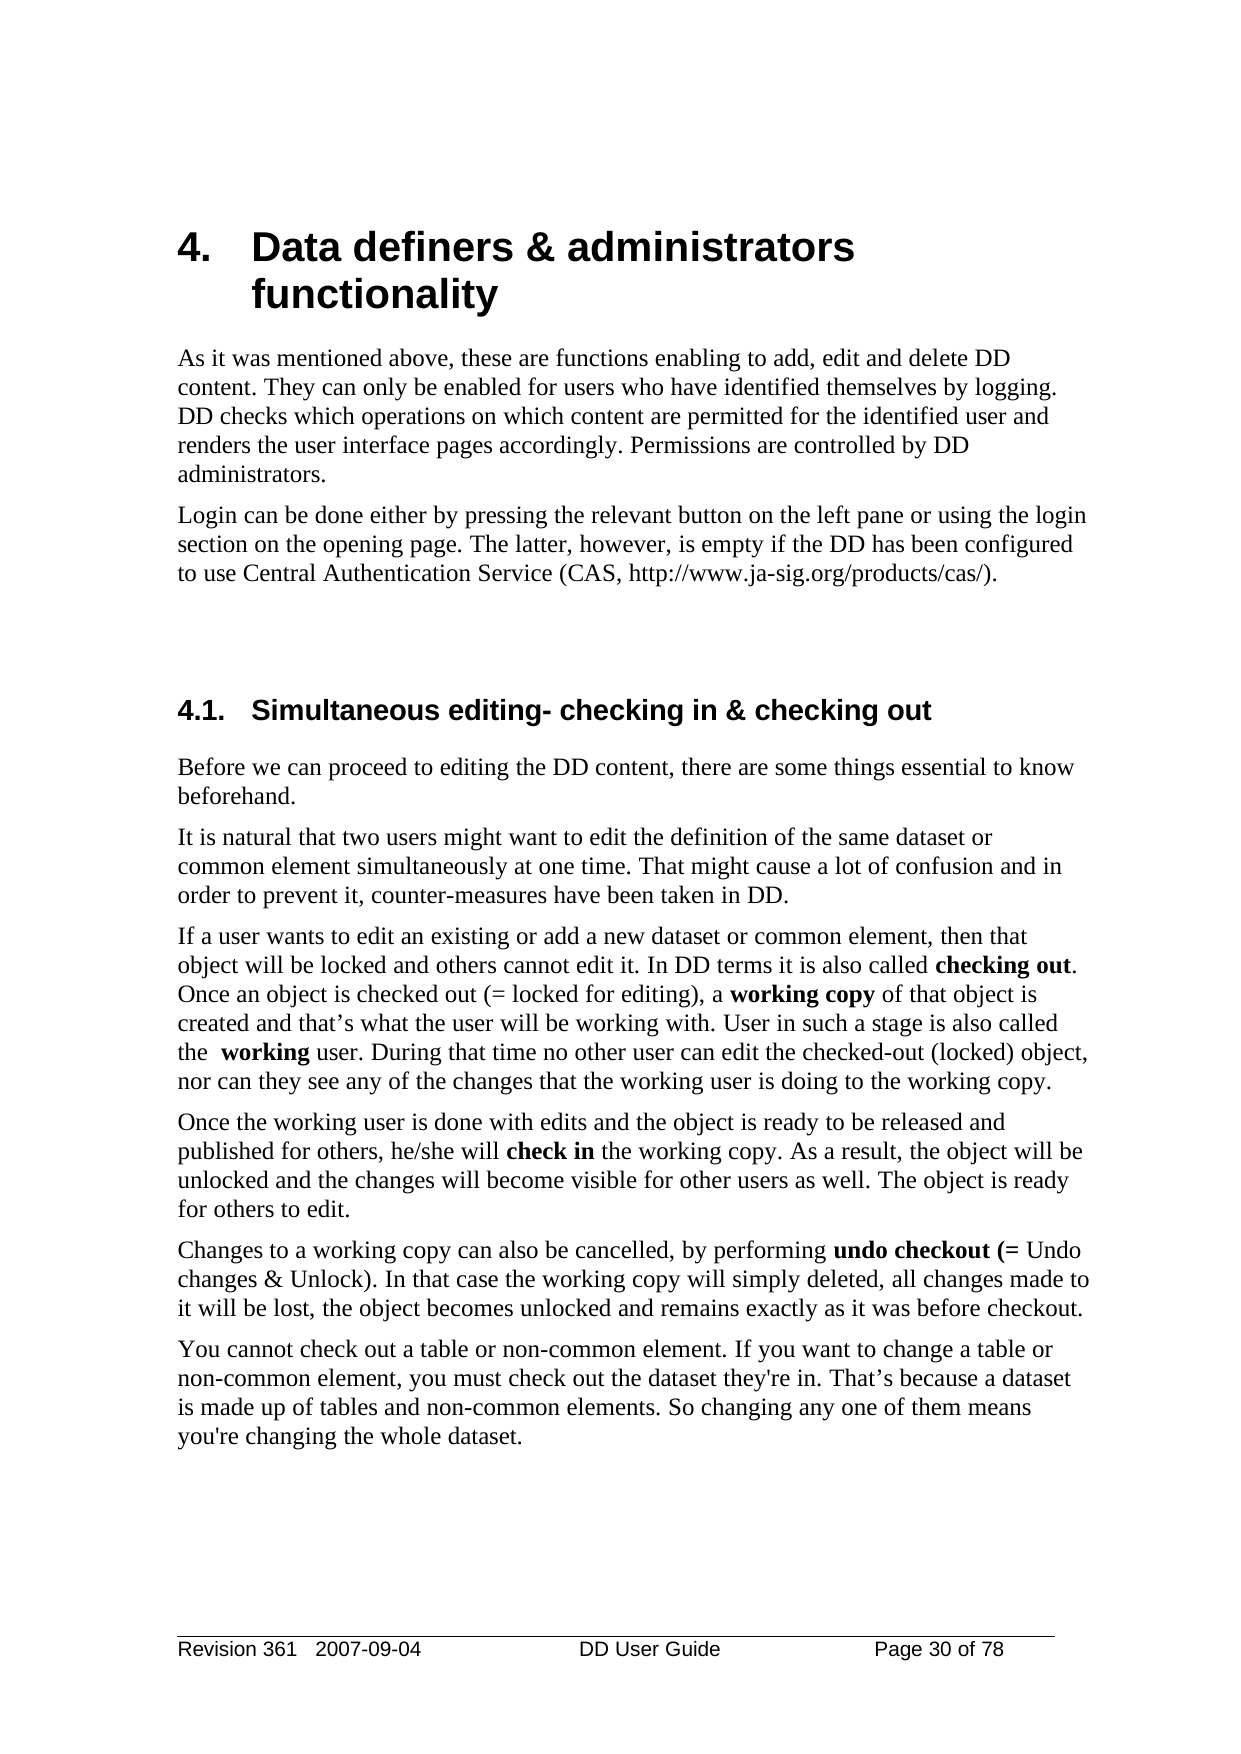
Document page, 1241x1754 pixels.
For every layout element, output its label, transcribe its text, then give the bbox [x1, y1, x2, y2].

text Before we can proceed to editing the DD content, there are some things essential to know beforehand. [177, 752, 1092, 810]
text Login can be done either by pressing the relevant button on the left pane or using the login section on the opening page. The latter, however, is empty if the DD has been configured to use Central Authentication Service (CAS, http://www.ja-sig.org/products/cas/). [177, 500, 1092, 587]
subtitle Simultaneous editing- checking in & checking out [177, 693, 1092, 727]
text As it was mentioned above, these are functions enabling to add, edit and delete DD content. They can only be enabled for users who have identified themselves by logging. DD checks which operations on which content are permitted for the identified user and renders the user interface pages accordingly. Permissions are controlled by DD administrators. [177, 343, 1092, 488]
text It is natural that two users might want to edit the definition of the same dataset or common element simultaneously at one time. That might cause a lot of confusion and in order to prevent it, counter-measures have been taken in DD. [177, 822, 1092, 909]
subtitle Data definers & administrators functionality [177, 222, 1092, 318]
text Changes to a working copy can also be cancelled, by performing undo checkout (= Undo changes & Unlock). In that case the working copy will simply deleted, all changes made to it will be lost, the object becomes unlocked and remains exactly as it was before checkout. [177, 1235, 1092, 1322]
text Once the working user is done with edits and the object is ready to be released and published for others, he/she will check in the working copy. As a result, the object will be unlocked and the changes will become visible for other users as well. The object is ready for others to edit. [177, 1107, 1092, 1223]
text You cannot check out a table or non-common element. If you want to change a table or non-common element, you must check out the dataset they're in. That’s because a dataset is made up of tables and non-common elements. So changing any one of them means you're changing the whole dataset. [177, 1334, 1092, 1450]
text If a user wants to edit an existing or add a new dataset or common element, then that object will be locked and others cannot edit it. In DD terms it is also called checking out. Once an object is checked out (= locked for editing), a working copy of that object is created and that’s what the user will be working with. User in such a stage is also called the working user. During that time no other user can edit the checked-out (locked) object, nor can they see any of the changes that the working user is doing to the working copy. [177, 921, 1092, 1095]
